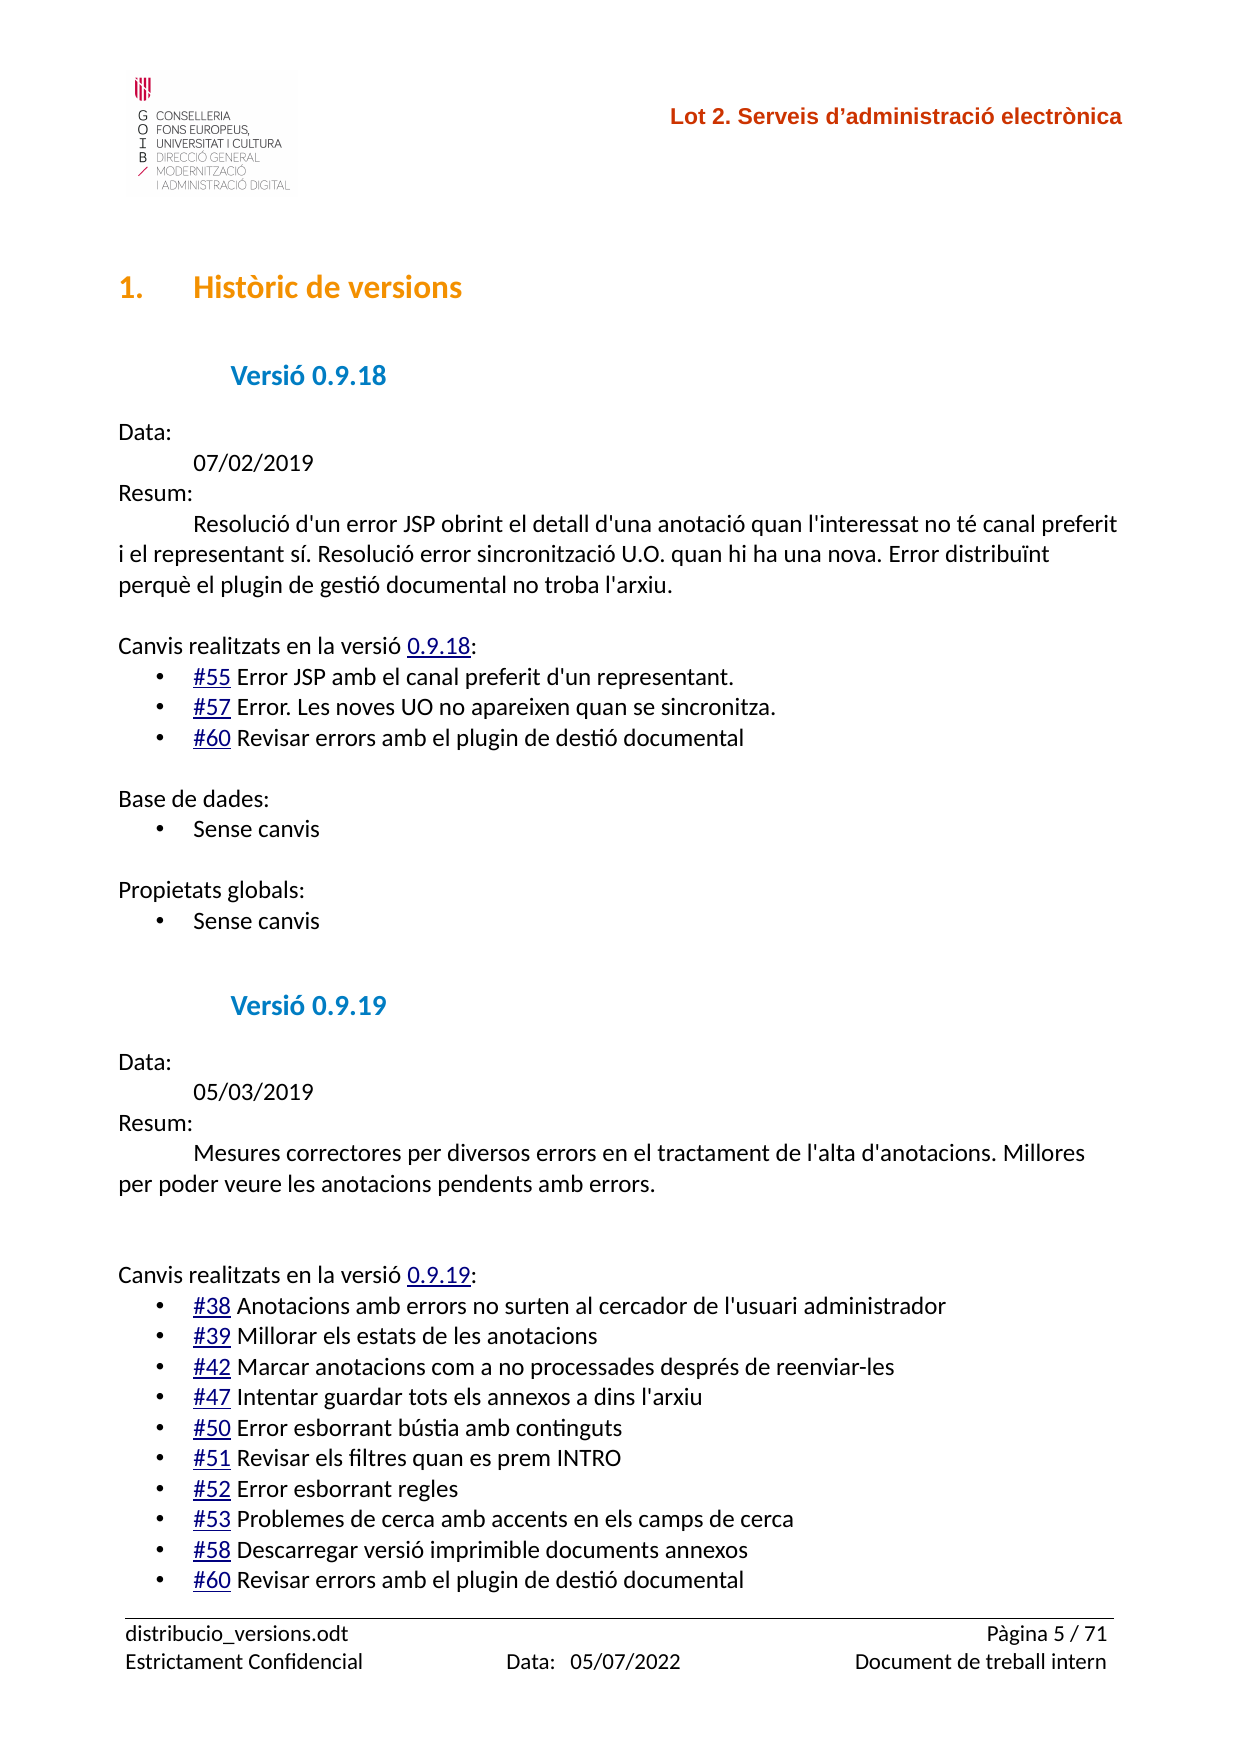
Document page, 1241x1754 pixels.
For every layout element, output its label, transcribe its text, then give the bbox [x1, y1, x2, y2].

list #47 Intentar guardar tots els annexos a dins l'arxiu [156, 1382, 1122, 1412]
list #51 Revisar els filtres quan es prem INTRO [156, 1443, 1122, 1473]
text Resum: [118, 478, 1122, 508]
subtitle Versió 0.9.19 [153, 987, 1122, 1022]
list #52 Error esborrant regles [156, 1473, 1122, 1504]
list #58 Descarregar versió imprimible documents annexos [156, 1534, 1122, 1565]
text Canvis realitzats en la versió 0.9.19: [118, 1259, 1122, 1290]
list #42 Marcar anotacions com a no processades després de reenviar-les [156, 1351, 1122, 1382]
text Propietats globals: [118, 874, 1122, 905]
list Sense canvis [156, 905, 1122, 935]
subtitle Històric de versions [118, 266, 1122, 307]
list #53 Problemes de cerca amb accents en els camps de cerca [156, 1504, 1122, 1534]
list #60 Revisar errors amb el plugin de destió documental [156, 722, 1122, 752]
picture [126, 70, 299, 197]
text Resum: [118, 1107, 1122, 1137]
text 07/02/2019 [118, 447, 1122, 478]
text Mesures correctores per diversos errors en el tractament de l'alta d'anotacions. Millores per poder veure les anotacions pendents amb errors. [118, 1137, 1122, 1198]
list #55 Error JSP amb el canal preferit d'un representant. [156, 661, 1122, 691]
text Data: [118, 417, 1122, 447]
text Base de dades: [118, 783, 1122, 813]
text Canvis realitzats en la versió 0.9.18: [118, 630, 1122, 661]
list #39 Millorar els estats de les anotacions [156, 1321, 1122, 1351]
text 05/03/2019 [118, 1076, 1122, 1107]
subtitle Versió 0.9.18 [153, 357, 1122, 393]
text Data: [118, 1046, 1122, 1076]
list #38 Anotacions amb errors no surten al cercador de l'usuari administrador [156, 1290, 1122, 1321]
list Sense canvis [156, 813, 1122, 844]
list #50 Error esborrant bústia amb continguts [156, 1412, 1122, 1443]
text Resolució d'un error JSP obrint el detall d'una anotació quan l'interessat no té canal preferit i el representant sí. Resolució error sincronització U.O. quan hi ha una nova. Error distribuïnt perquè el plugin de gestió documental no troba l'arxiu. [118, 508, 1122, 600]
list #60 Revisar errors amb el plugin de destió documental [156, 1565, 1122, 1595]
list #57 Error. Les noves UO no apareixen quan se sincronitza. [156, 691, 1122, 722]
